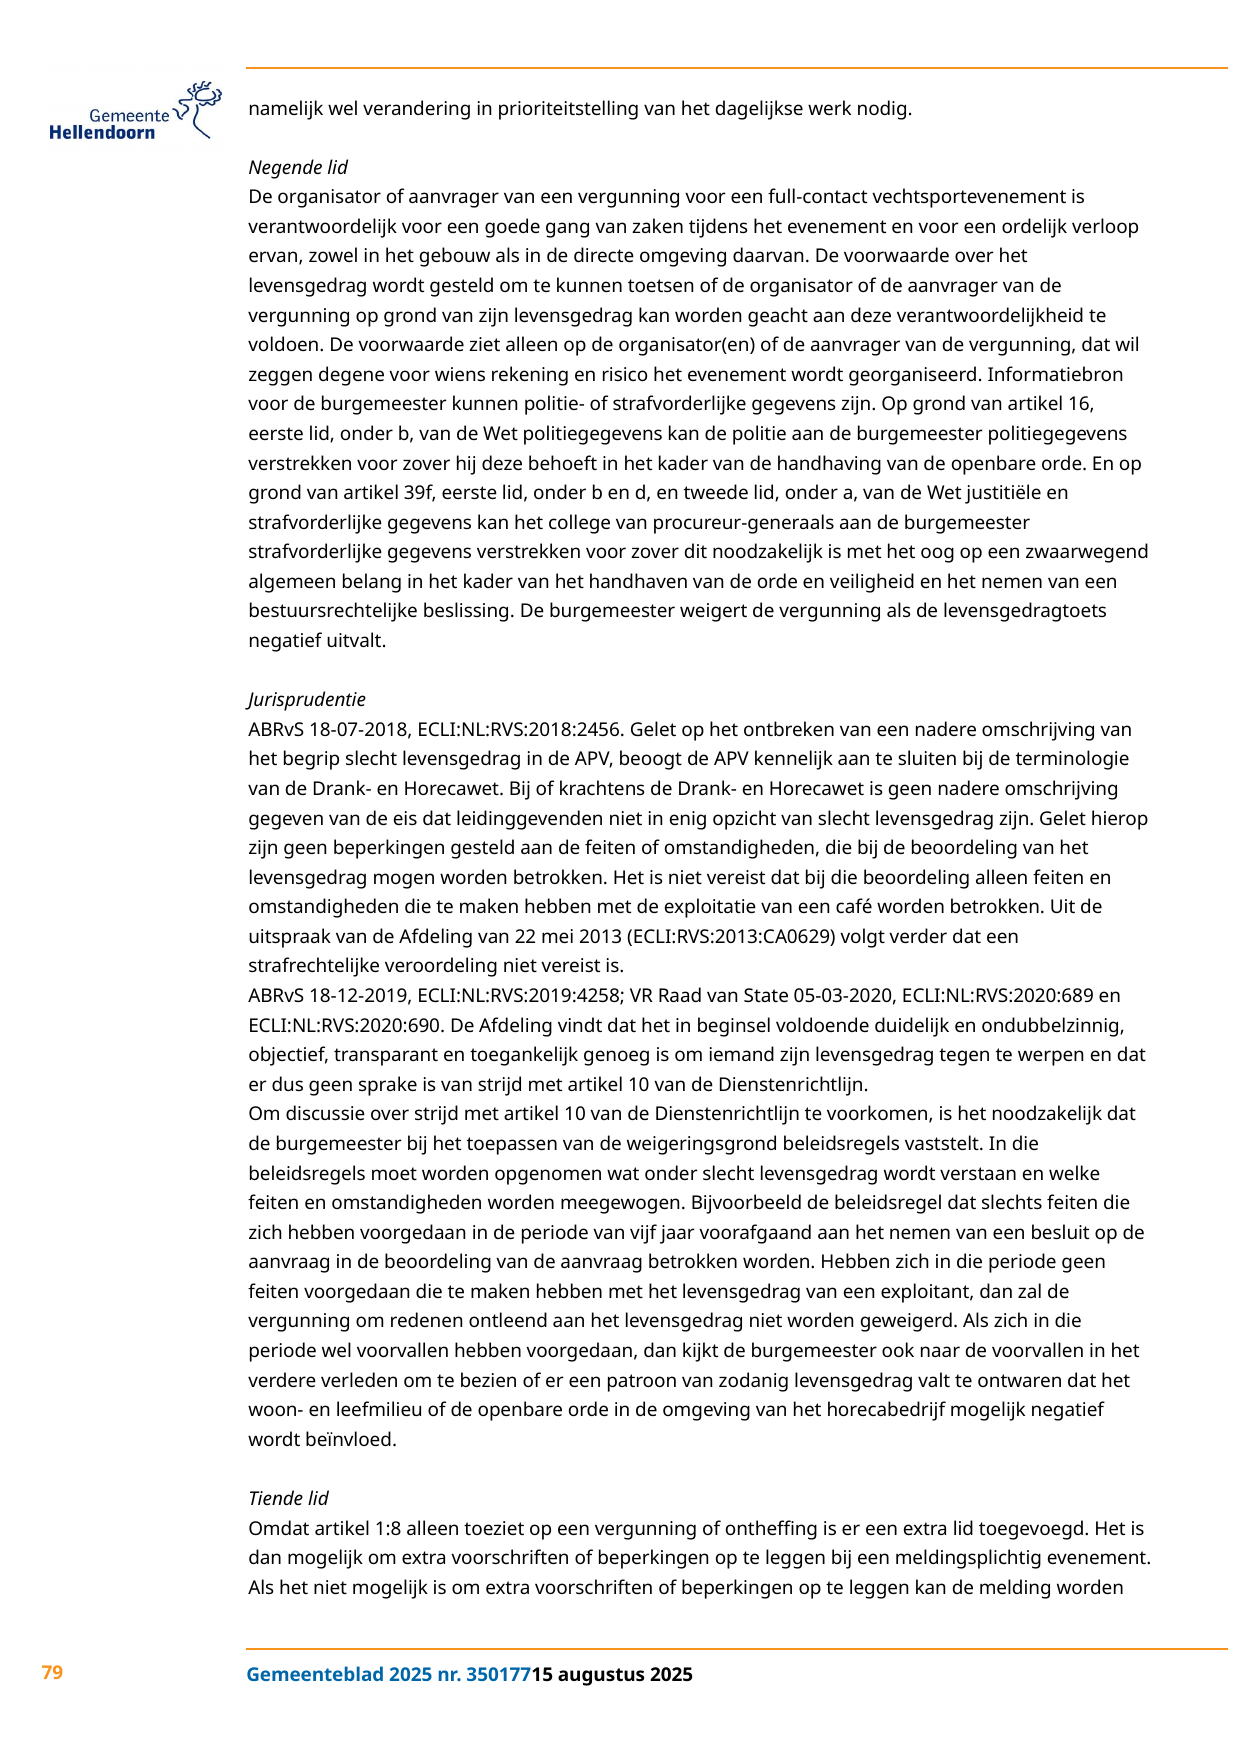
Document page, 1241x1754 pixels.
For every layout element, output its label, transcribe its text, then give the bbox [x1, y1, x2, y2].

text Omdat artikel 1:8 alleen toeziet op een vergunning of ontheffing is er een extra lid toegevoegd. Het is dan mogelijk om extra voorschriften of beperkingen op te leggen bij een meldingsplichtig evenement. Als het niet mogelijk is om extra voorschriften of beperkingen op te leggen kan de melding worden [248, 1515, 1152, 1600]
text De organisator of aanvrager van een vergunning voor een full-contact vechtsportevenement is verantwoordelijk voor een goede gang van zaken tijdens het evenement en voor een ordelijk verloop ervan, zowel in het gebouw als in de directe omgeving daarvan. De voorwaarde over het levensgedrag wordt gesteld om te kunnen toetsen of de organisator of de aanvrager van de vergunning op grond van zijn levensgedrag kan worden geacht aan deze verantwoordelijkheid te voldoen. De voorwaarde ziet alleen op de organisator(en) of de aanvrager van de vergunning, dat wil zeggen degene voor wiens rekening en risico het evenement wordt georganiseerd. Informatiebron voor de burgemeester kunnen politie- of strafvorderlijke gegevens zijn. Op grond van artikel 16, eerste lid, onder b, van de Wet politiegegevens kan de politie aan de burgemeester politiegegevens verstrekken voor zover hij deze behoeft in het kader van de handhaving van de openbare orde. En op grond van artikel 39f, eerste lid, onder b en d, en tweede lid, onder a, van de Wet justitiële en strafvorderlijke gegevens kan het college van procureur-generaals aan de burgemeester strafvorderlijke gegevens verstrekken voor zover dit noodzakelijk is met het oog op een zwaarwegend algemeen belang in het kader van het handhaven van de orde en veiligheid en het nemen van een bestuursrechtelijke beslissing. De burgemeester weigert de vergunning als de levensgedragtoets negatief uitvalt. [248, 183, 1152, 653]
text Tiende lid [248, 1485, 1152, 1511]
text namelijk wel verandering in prioriteitstelling van het dagelijkse werk nodig. [248, 95, 1152, 121]
text Negende lid [248, 154, 1152, 180]
text ABRvS 18-12-2019, ECLI:NL:RVS:2019:4258; VR Raad van State 05-03-2020, ECLI:NL:RVS:2020:689 en ECLI:NL:RVS:2020:690. De Afdeling vindt dat het in beginsel voldoende duidelijk en ondubbelzinnig, objectief, transparant en toegankelijk genoeg is om iemand zijn levensgedrag tegen te werpen en dat er dus geen sprake is van strijd met artikel 10 van de Dienstenrichtlijn. [248, 982, 1152, 1097]
picture [41, 47, 231, 172]
text Om discussie over strijd met artikel 10 van de Dienstenrichtlijn te voorkomen, is het noodzakelijk dat de burgemeester bij het toepassen van de weigeringsgrond beleidsregels vaststelt. In die beleidsregels moet worden opgenomen wat onder slecht levensgedrag wordt verstaan en welke feiten en omstandigheden worden meegewogen. Bijvoorbeeld de beleidsregel dat slechts feiten die zich hebben voorgedaan in de periode van vijf jaar voorafgaand aan het nemen van een besluit op de aanvraag in de beoordeling van de aanvraag betrokken worden. Hebben zich in die periode geen feiten voorgedaan die te maken hebben met het levensgedrag van een exploitant, dan zal de vergunning om redenen ontleend aan het levensgedrag niet worden geweigerd. Als zich in die periode wel voorvallen hebben voorgedaan, dan kijkt de burgemeester ook naar de voorvallen in het verdere verleden om te bezien of er een patroon van zodanig levensgedrag valt te ontwaren dat het woon- en leefmilieu of de openbare orde in de omgeving van het horecabedrijf mogelijk negatief wordt beïnvloed. [248, 1101, 1152, 1452]
text ABRvS 18-07-2018, ECLI:NL:RVS:2018:2456. Gelet op het ontbreken van een nadere omschrijving van het begrip slecht levensgedrag in de APV, beoogt de APV kennelijk aan te sluiten bij de terminologie van de Drank- en Horecawet. Bij of krachtens de Drank- en Horecawet is geen nadere omschrijving gegeven van de eis dat leidinggevenden niet in enig opzicht van slecht levensgedrag zijn. Gelet hierop zijn geen beperkingen gesteld aan de feiten of omstandigheden, die bij de beoordeling van het levensgedrag mogen worden betrokken. Het is niet vereist dat bij die beoordeling alleen feiten en omstandigheden die te maken hebben met de exploitatie van een café worden betrokken. Uit de uitspraak van de Afdeling van 22 mei 2013 (ECLI:RVS:2013:CA0629) volgt verder dat een strafrechtelijke veroordeling niet vereist is. [248, 716, 1152, 978]
text Jurisprudentie [248, 686, 1152, 712]
